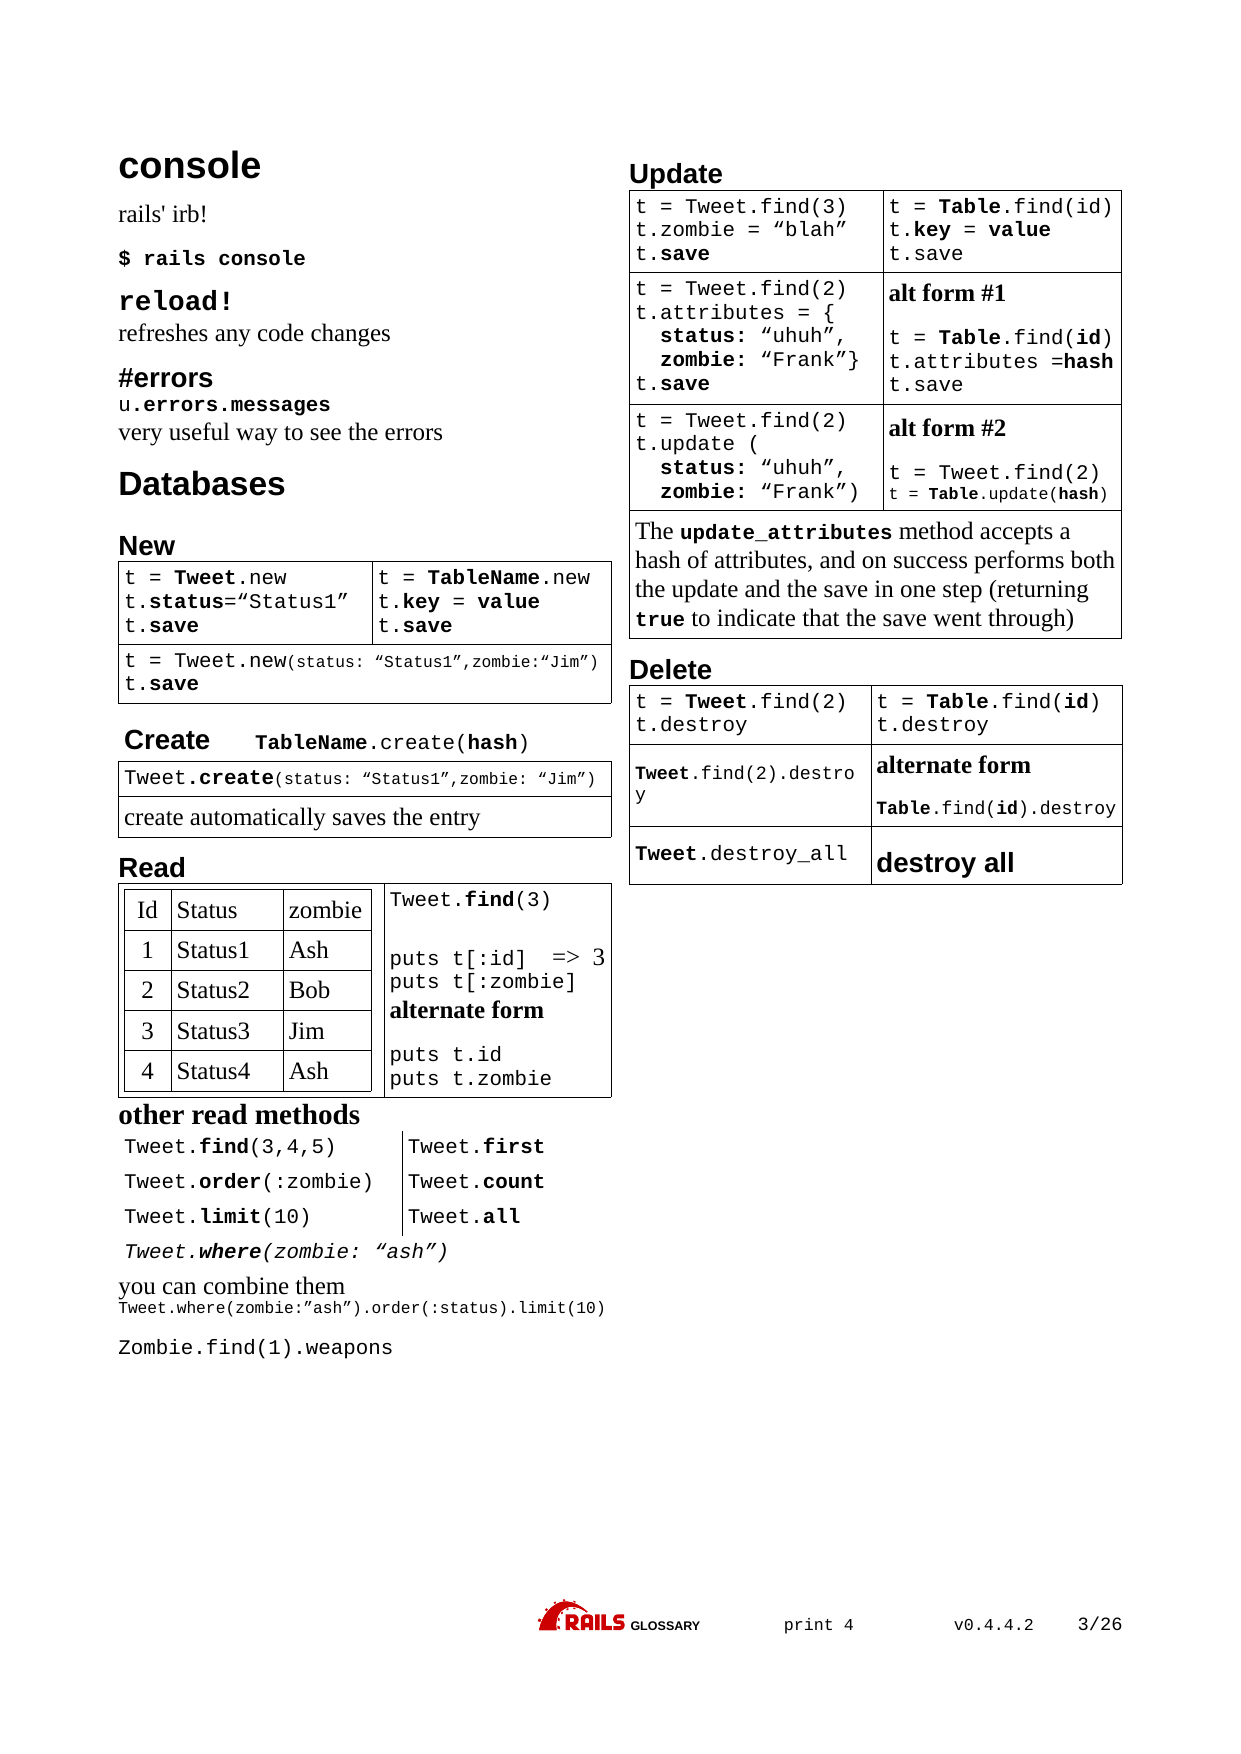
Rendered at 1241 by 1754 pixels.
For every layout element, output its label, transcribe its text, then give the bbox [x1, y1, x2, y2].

table_cell Status2 [172, 971, 283, 1010]
table_header t = Table.find(id) t.key = value t.save [884, 191, 1121, 272]
table_cell t = Tweet.find(2) t.update ( status: “uhuh”, zombie: “Frank”) [630, 405, 883, 510]
table_header t = Tweet.new t.status=“Status1” t.save [119, 562, 372, 644]
table_cell Ash [284, 931, 371, 970]
table_cell TableName.create(hash) [249, 704, 611, 761]
subtitle Databases [118, 464, 611, 502]
subtitle console [118, 143, 611, 187]
table_header Tweet.find(3) puts t[:id] => 3 puts t[:zombie] alternate form puts t.id puts t.zombie [385, 884, 611, 1097]
table_cell Status3 [172, 1011, 283, 1050]
table_cell Create [118, 704, 249, 761]
table_cell Ash [284, 1051, 371, 1091]
subtitle #errors [118, 362, 611, 393]
table_cell 3 [125, 1011, 171, 1050]
table_cell Tweet.destroy_all [630, 827, 871, 884]
text you can combine them [118, 1271, 611, 1300]
table_cell 1 [125, 931, 171, 970]
table_cell Tweet.where(zombie: “ash”) [118, 1236, 596, 1271]
subtitle Delete [629, 653, 1122, 685]
table_cell alt form #1 t = Table.find(id) t.attributes =hash t.save [884, 273, 1121, 404]
table_cell t = Tweet.new(status: “Status1”,zombie:“Jim”) t.save [119, 645, 611, 703]
table_cell alt form #2 t = Tweet.find(2) t = Table.update(hash) [884, 405, 1121, 510]
table_header Status [172, 890, 283, 929]
table_cell Jim [284, 1011, 371, 1050]
table_cell Tweet.order(:zombie) [118, 1166, 402, 1201]
table_cell t = Tweet.find(2) t.attributes = { status: “uhuh”, zombie: “Frank”} t.save [630, 273, 883, 404]
table_header t = Tweet.find(3) t.zombie = “blah” t.save [630, 191, 883, 272]
text $ rails console [118, 248, 611, 272]
table_header Tweet.find(3,4,5) [118, 1131, 402, 1166]
table_cell Tweet.all [403, 1201, 596, 1236]
text Tweet.where(zombie:”ash”).order(:status).limit(10) [118, 1300, 611, 1318]
subtitle Update [629, 158, 1122, 190]
table_header t = TableName.new t.key = value t.save [373, 562, 611, 644]
text other read methods [118, 1098, 611, 1131]
subtitle reload! [118, 287, 611, 318]
table_cell Tweet.count [403, 1166, 596, 1201]
text very useful way to see the errors [118, 417, 611, 446]
table_header t = Table.find(id) t.destroy [872, 686, 1122, 744]
table_cell Status1 [172, 931, 283, 970]
table_cell Tweet.find(2).destroy [630, 745, 871, 826]
table_cell The update_attributes method accepts a hash of attributes, and on success performs both the update and the save in one step (returning true to indicate that the save went through) [630, 511, 1121, 638]
table_cell alternate form Table.find(id).destroy [872, 745, 1122, 826]
table_header Id [125, 890, 171, 929]
table_header t = Tweet.find(2) t.destroy [630, 686, 871, 744]
table_cell 2 [125, 971, 171, 1010]
text refreshes any code changes [118, 318, 611, 347]
table_cell 4 [125, 1051, 171, 1091]
table_cell Tweet.create(status: “Status1”,zombie: “Jim”) [119, 762, 611, 796]
table_header Tweet.first [403, 1131, 596, 1166]
table_header [119, 884, 384, 1097]
table_cell destroy all [872, 827, 1122, 884]
subtitle New [118, 529, 611, 561]
table_cell Status4 [172, 1051, 283, 1091]
table_cell Bob [284, 971, 371, 1010]
table_header zombie [284, 890, 371, 929]
table_cell create automatically saves the entry [119, 797, 611, 837]
text rails' irb! [118, 199, 611, 228]
text u.errors.messages [118, 393, 611, 417]
subtitle Read [118, 851, 611, 883]
table_cell Tweet.limit(10) [118, 1201, 402, 1236]
text Zombie.find(1).weapons [118, 1337, 611, 1361]
